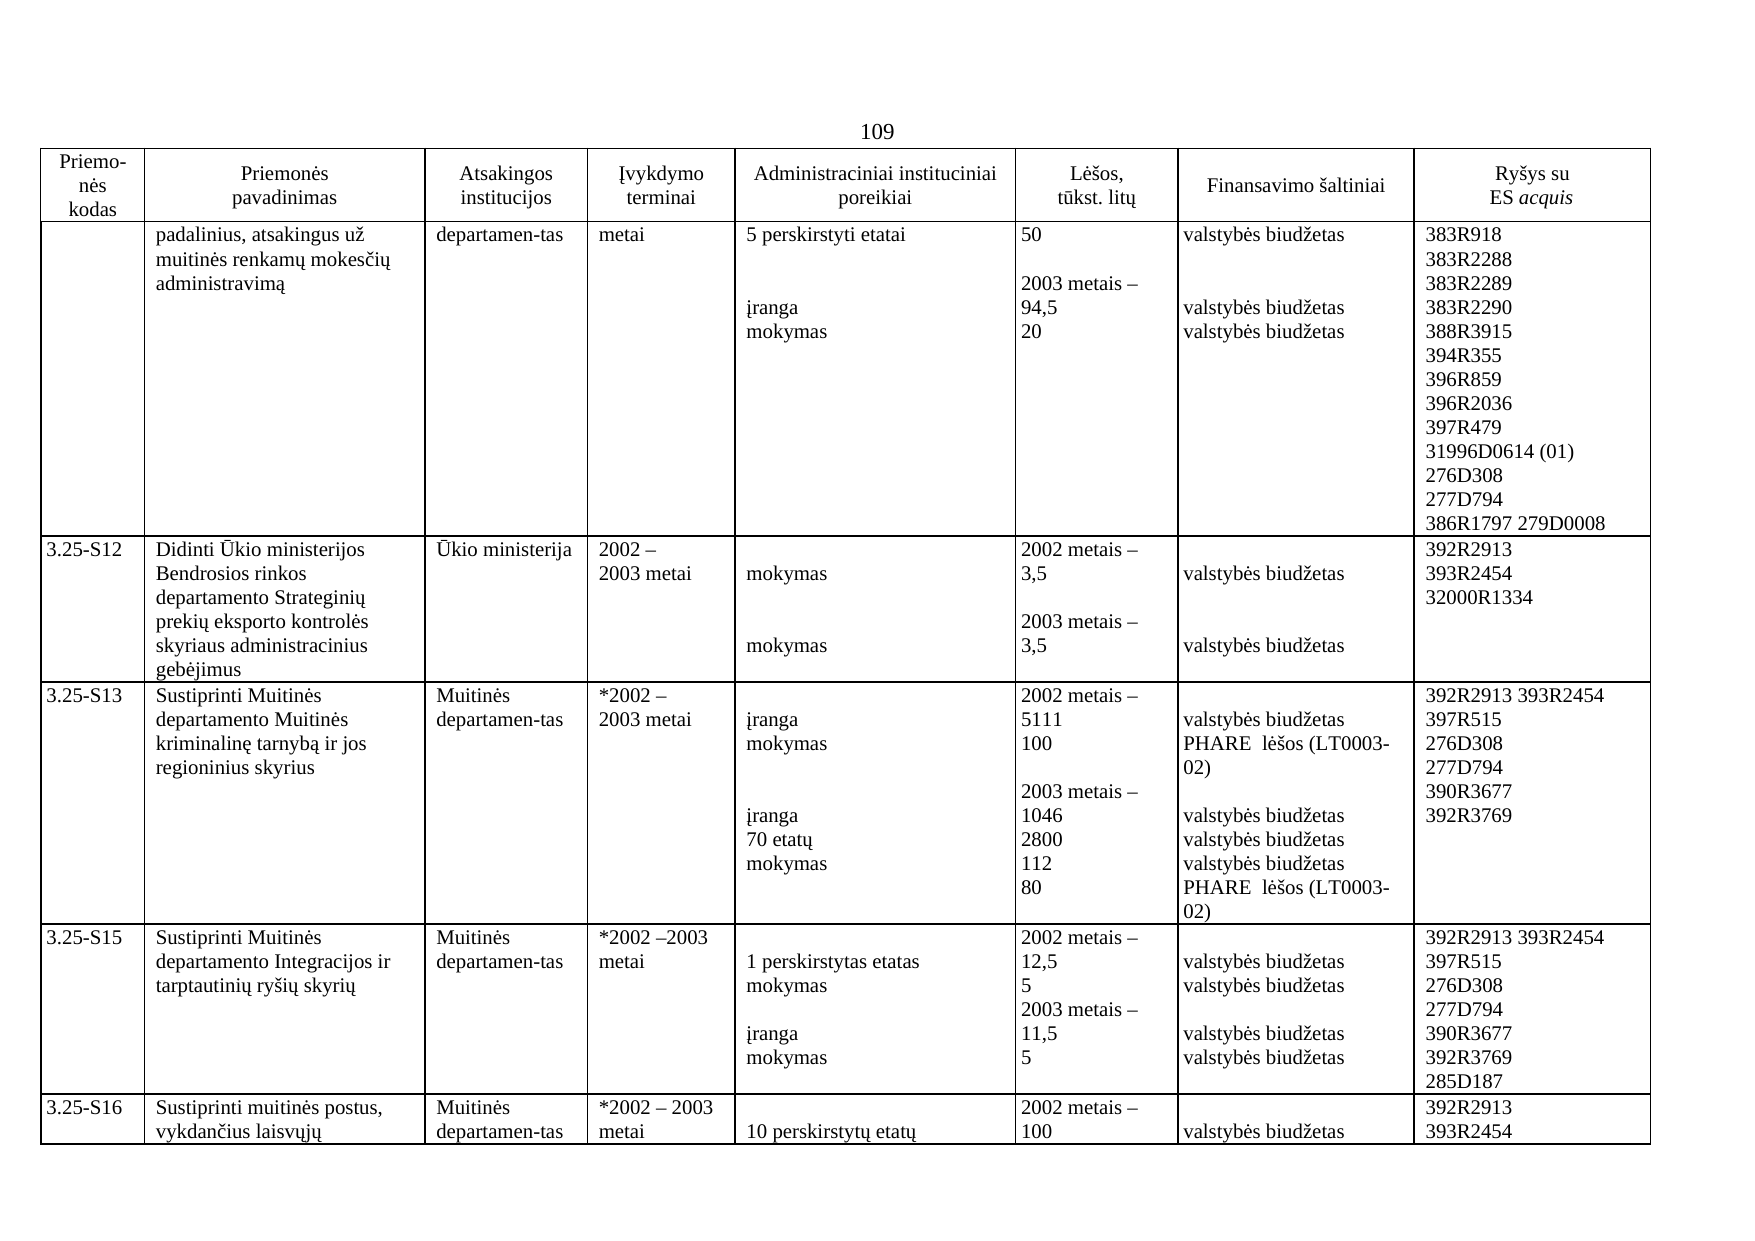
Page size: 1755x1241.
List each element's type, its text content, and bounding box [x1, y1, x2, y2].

table_cell Muitinės departamen-tas [426, 1095, 587, 1143]
table_cell 5 perskirstyti etatai įranga mokymas [736, 222, 1015, 535]
table_cell valstybės biudžetas [1179, 1095, 1413, 1143]
table_cell 3.25-S12 [42, 537, 144, 681]
table_cell 392R2913 393R2454 397R515 276D308 277D794 390R3677 392R3769 [1415, 683, 1650, 923]
table_cell Sustiprinti muitinės postus, vykdančius laisvųjų [145, 1095, 424, 1143]
table_cell įranga mokymas įranga 70 etatų mokymas [736, 683, 1015, 923]
table_cell 3.25-S13 [42, 683, 144, 923]
table_cell 2002 metais – 100 [1016, 1095, 1177, 1143]
table_cell 392R2913 393R2454 [1415, 1095, 1650, 1143]
table_cell *2002 –2003 metai [588, 925, 734, 1093]
table_cell *2002 – 2003 metai [588, 683, 734, 923]
table_cell Ūkio ministerija [426, 537, 587, 681]
table_header Finansavimo šaltiniai [1179, 149, 1413, 221]
table_cell Sustiprinti Muitinės departamento Integracijos ir tarptautinių ryšių skyrių [145, 925, 424, 1093]
table_cell 2002 metais – 3,5 2003 metais – 3,5 [1016, 537, 1177, 681]
table_cell 392R2913 393R2454 397R515 276D308 277D794 390R3677 392R3769 285D187 [1415, 925, 1650, 1093]
table_cell padalinius, atsakingus už muitinės renkamų mokesčių administravimą [145, 222, 424, 535]
table_header Įvykdymo terminai [588, 149, 734, 221]
table_cell Muitinės departamen-tas [426, 925, 587, 1093]
table_cell Sustiprinti Muitinės departamento Muitinės kriminalinę tarnybą ir jos regioninius skyrius [145, 683, 424, 923]
table_header Atsakingos institucijos [426, 149, 587, 221]
table_header Ryšys su ES acquis [1415, 149, 1650, 221]
table_header Administraciniai instituciniai poreikiai [736, 149, 1015, 221]
table_header Priemo-nės kodas [41, 149, 144, 221]
table_cell [42, 222, 144, 535]
table_cell 50 2003 metais – 94,5 20 [1016, 222, 1177, 535]
table_cell 2002 metais – 5111 100 2003 metais – 1046 2800 112 80 [1016, 683, 1177, 923]
table_cell metai [588, 222, 734, 535]
table_header Lėšos, tūkst. litų [1016, 149, 1177, 221]
table_cell 1 perskirstytas etatas mokymas įranga mokymas [736, 925, 1015, 1093]
table_cell valstybės biudžetas valstybės biudžetas [1179, 537, 1413, 681]
table_cell Muitinės departamen-tas [426, 683, 587, 923]
table_cell 3.25-S16 [42, 1095, 144, 1143]
table_cell 383R918 383R2288 383R2289 383R2290 388R3915 394R355 396R859 396R2036 397R479 31996D0614 (01) 276D308 277D794 386R1797 279D0008 [1415, 222, 1650, 535]
table_header Priemonės pavadinimas [145, 149, 424, 221]
table_cell valstybės biudžetas valstybės biudžetas valstybės biudžetas valstybės biudžetas [1179, 925, 1413, 1093]
table_cell *2002 – 2003 metai [588, 1095, 734, 1143]
table_cell valstybės biudžetas PHARE lėšos (LT0003-02) valstybės biudžetas valstybės biudžetas valstybės biudžetas PHARE lėšos (LT0003-02) [1179, 683, 1413, 923]
table_cell 392R2913 393R2454 32000R1334 [1415, 537, 1650, 681]
table_cell valstybės biudžetas valstybės biudžetas valstybės biudžetas [1179, 222, 1413, 535]
table_cell departamen-tas [426, 222, 587, 535]
table_cell 10 perskirstytų etatų [736, 1095, 1015, 1143]
table_cell mokymas mokymas [736, 537, 1015, 681]
table_cell 2002 metais – 12,5 5 2003 metais – 11,5 5 [1016, 925, 1177, 1093]
table_cell Didinti Ūkio ministerijos Bendrosios rinkos departamento Strateginių prekių eksporto kontrolės skyriaus administracinius gebėjimus [145, 537, 424, 681]
table_cell 2002 – 2003 metai [588, 537, 734, 681]
table_cell 3.25-S15 [42, 925, 144, 1093]
